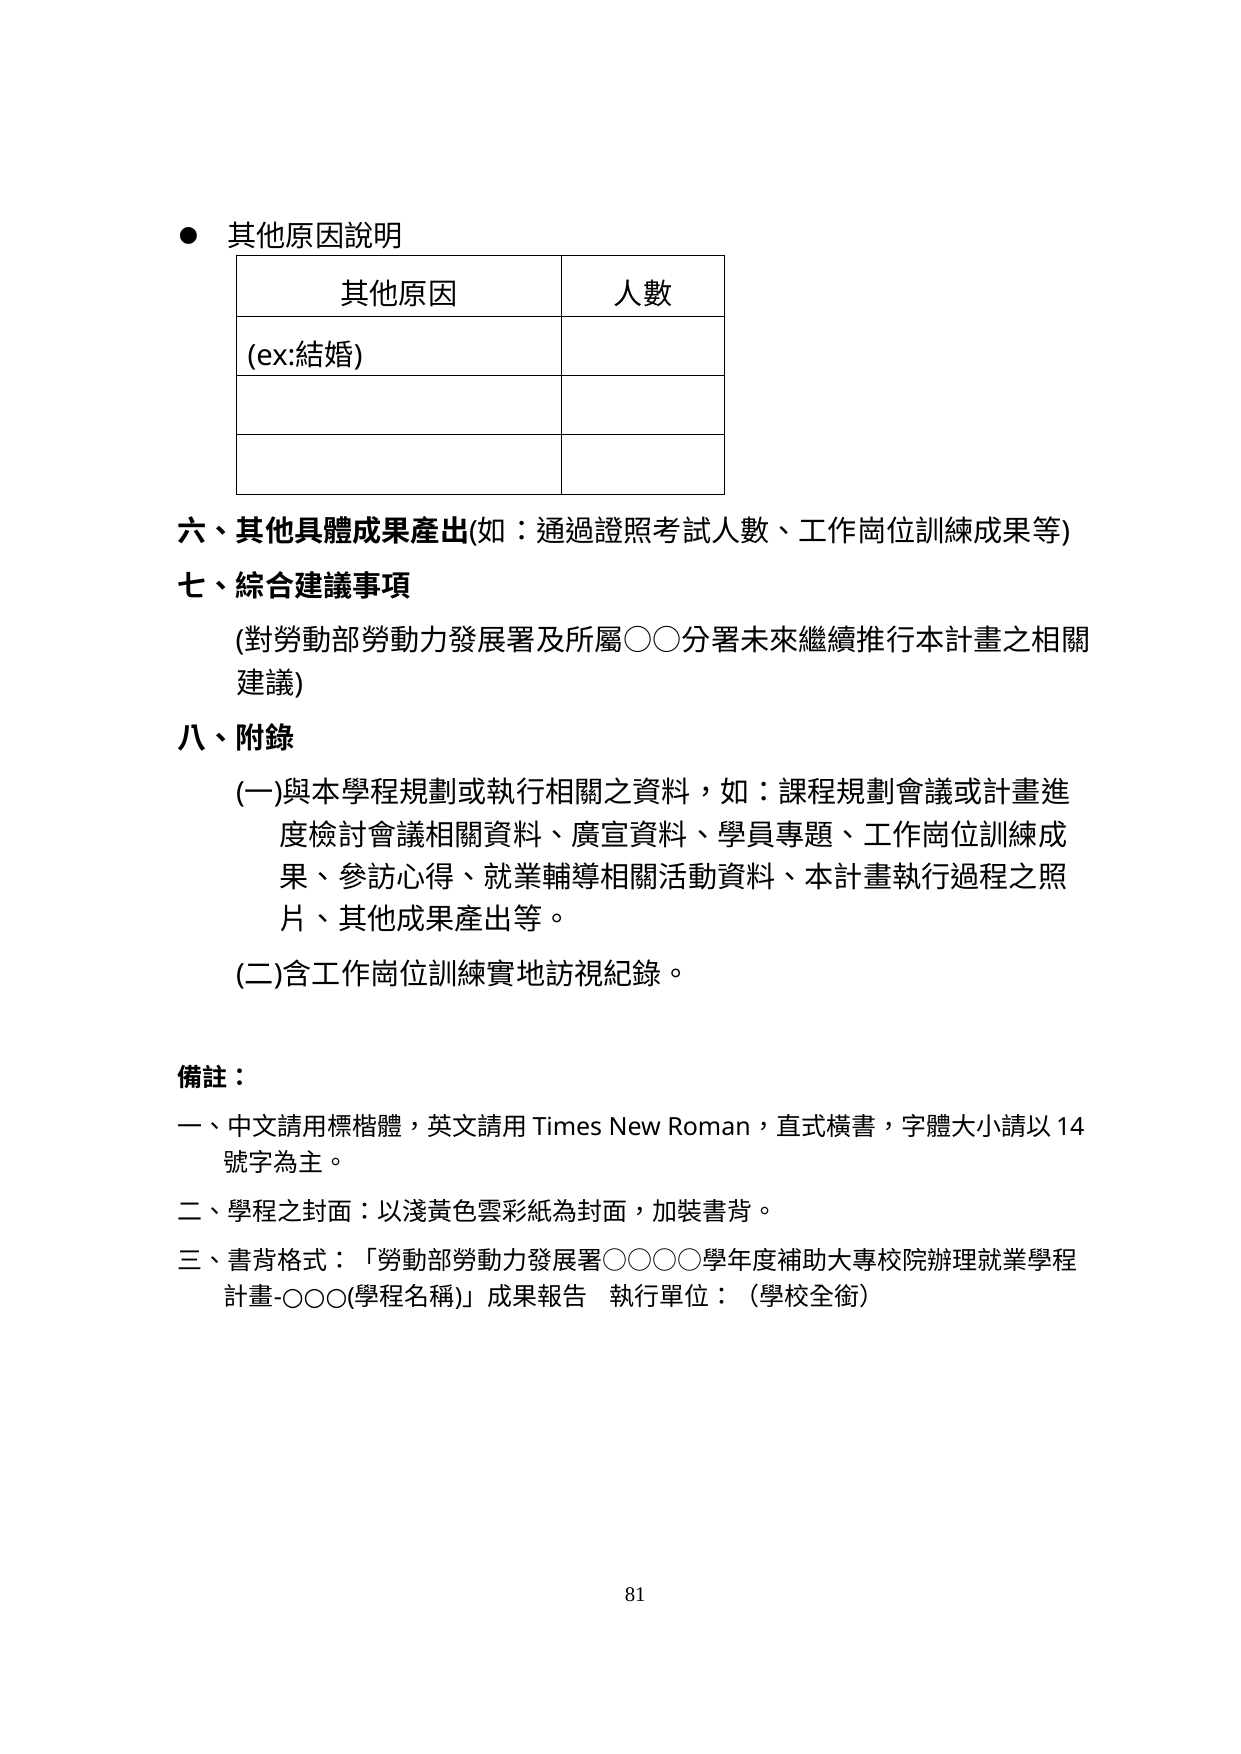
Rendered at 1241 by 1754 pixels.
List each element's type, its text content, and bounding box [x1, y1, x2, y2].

table_cell [562, 317, 724, 375]
text 一、中文請用標楷體，英文請用Times New Roman，直式橫書，字體大小請以14號字為主。 [177, 1107, 1092, 1179]
table_header 人數 [562, 256, 724, 316]
table_cell [562, 435, 724, 494]
text (二)含工作崗位訓練實地訪視紀錄。 [236, 951, 1092, 993]
list 其他原因說明 [177, 212, 1092, 254]
text 八、附錄 [177, 714, 1092, 756]
text 六、其他具體成果產出(如：通過證照考試人數、工作崗位訓練成果等) [177, 507, 1092, 549]
table_cell [562, 376, 724, 434]
text 二、學程之封面：以淺黃色雲彩紙為封面，加裝書背。 [177, 1192, 1092, 1228]
table_cell [237, 435, 561, 494]
table_cell [237, 376, 561, 434]
text (對勞動部勞動力發展署及所屬○○分署未來繼續推行本計畫之相關建議) [235, 617, 1092, 702]
table_cell (ex:結婚) [237, 317, 561, 375]
table_header 其他原因 [237, 256, 561, 316]
text 七、綜合建議事項 [177, 562, 1092, 604]
text 三、書背格式：「勞動部勞動力發展署○○○○學年度補助大專校院辦理就業學程計畫-○○○(學程名稱)」成果報告 執行單位：（學校全銜） [177, 1240, 1092, 1313]
text (一)與本學程規劃或執行相關之資料，如：課程規劃會議或計畫進度檢討會議相關資料、廣宣資料、學員專題、工作崗位訓練成果、參訪心得、就業輔導相關活動資料、本計畫執行過程之照片、其他成果產出等。 [236, 769, 1092, 938]
text 備註： [177, 1058, 1092, 1094]
